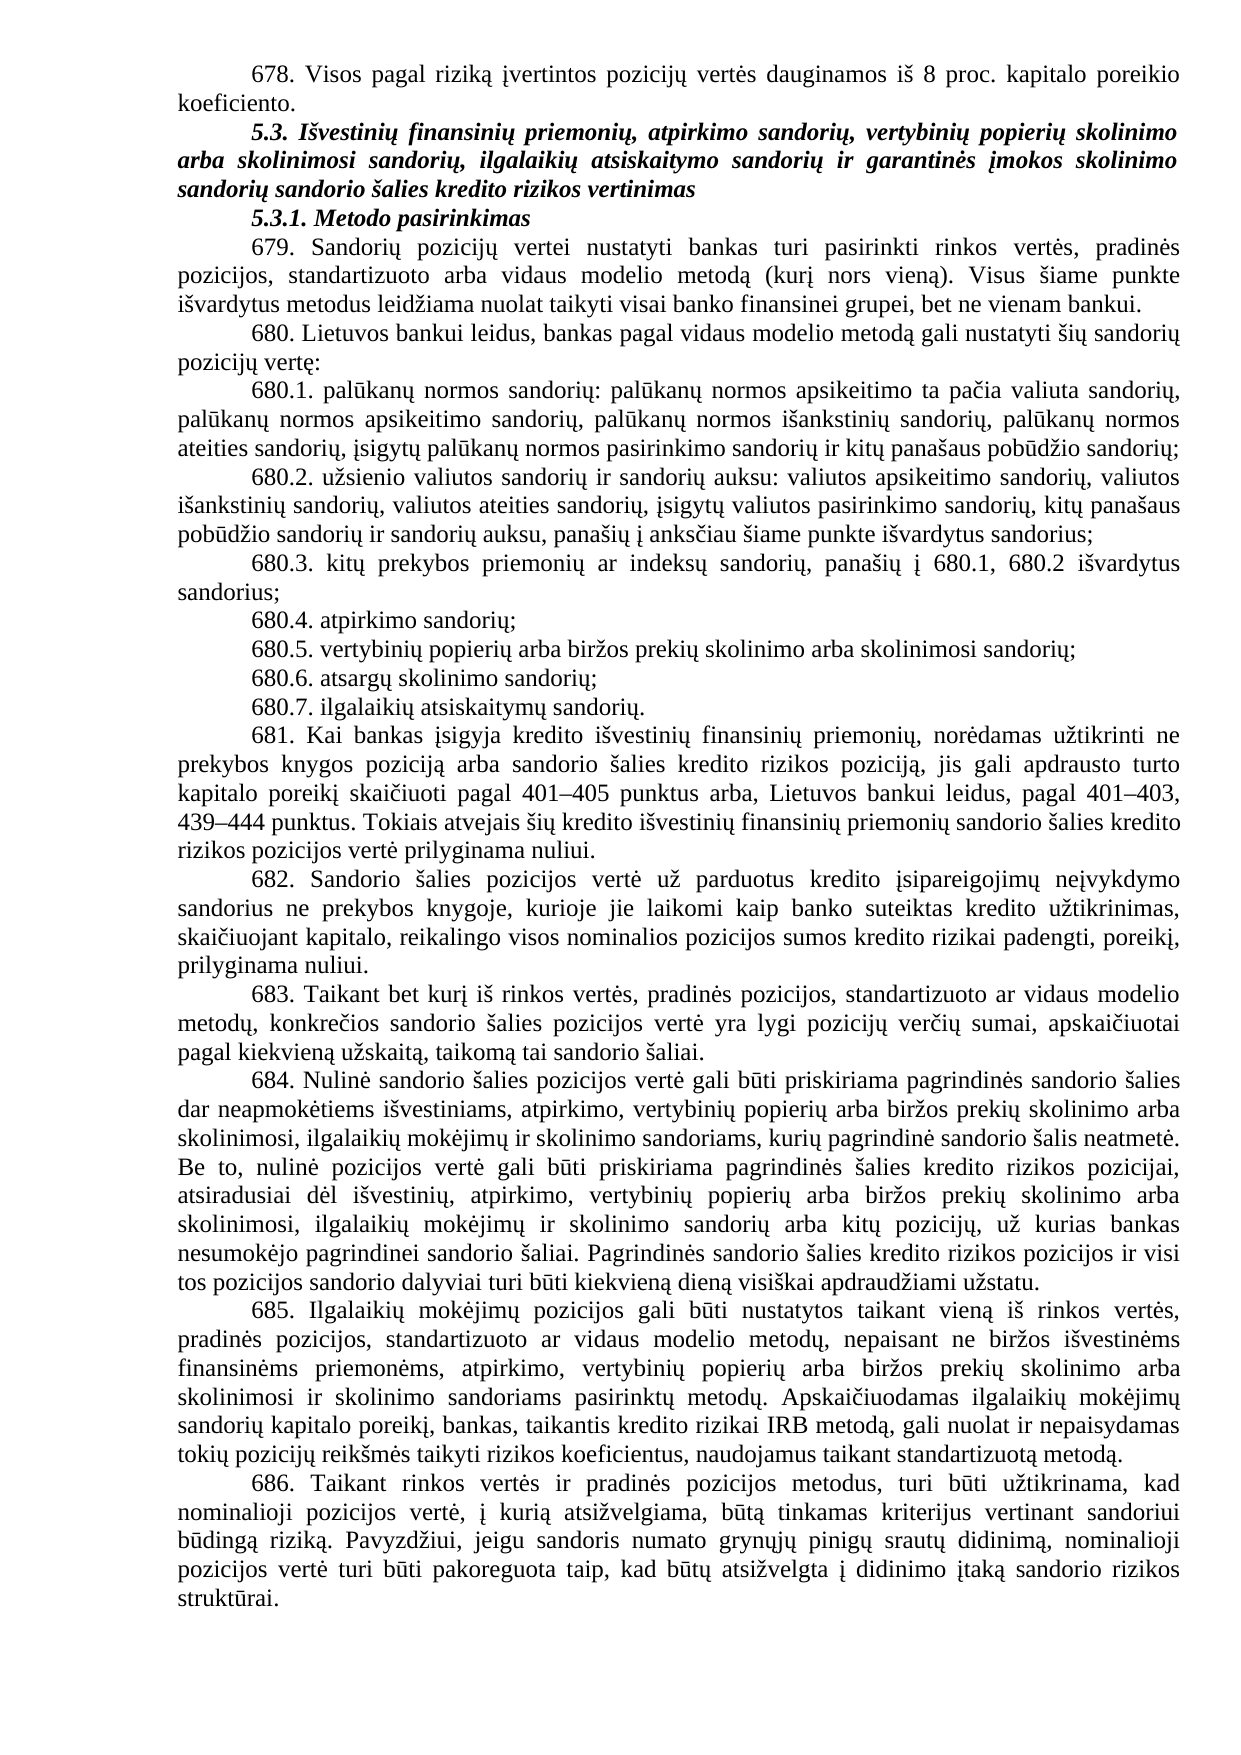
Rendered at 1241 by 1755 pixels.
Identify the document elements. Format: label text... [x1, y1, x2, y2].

text 685. Ilgalaikių mokėjimų pozicijos gali būti nustatytos taikant vieną iš rinkos vertės, pradinės pozicijos, standartizuoto ar vidaus modelio metodų, nepaisant ne biržos išvestinėms finansinėms priemonėms, atpirkimo, vertybinių popierių arba biržos prekių skolinimo arba skolinimosi ir skolinimo sandoriams pasirinktų metodų. Apskaičiuodamas ilgalaikių mokėjimų sandorių kapitalo poreikį, bankas, taikantis kredito rizikai IRB metodą, gali nuolat ir nepaisydamas tokių pozicijų reikšmės taikyti rizikos koeficientus, naudojamus taikant standartizuotą metodą. [177, 1295, 1181, 1468]
text 680. Lietuvos bankui leidus, bankas pagal vidaus modelio metodą gali nustatyti šių sandorių pozicijų vertę: [177, 318, 1181, 375]
text 686. Taikant rinkos vertės ir pradinės pozicijos metodus, turi būti užtikrinama, kad nominalioji pozicijos vertė, į kurią atsižvelgiama, būtą tinkamas kriterijus vertinant sandoriui būdingą riziką. Pavyzdžiui, jeigu sandoris numato grynųjų pinigų srautų didinimą, nominalioji pozicijos vertė turi būti pakoreguota taip, kad būtų atsižvelgta į didinimo įtaką sandorio rizikos struktūrai. [177, 1468, 1181, 1612]
text 5.3. Išvestinių finansinių priemonių, atpirkimo sandorių, vertybinių popierių skolinimo arba skolinimosi sandorių, ilgalaikių atsiskaitymo sandorių ir garantinės įmokos skolinimo sandorių sandorio šalies kredito rizikos vertinimas [177, 117, 1181, 203]
text 683. Taikant bet kurį iš rinkos vertės, pradinės pozicijos, standartizuoto ar vidaus modelio metodų, konkrečios sandorio šalies pozicijos vertė yra lygi pozicijų verčių sumai, apskaičiuotai pagal kiekvieną užskaitą, taikomą tai sandorio šaliai. [177, 979, 1181, 1065]
text 680.6. atsargų skolinimo sandorių; [177, 663, 1181, 692]
text 681. Kai bankas įsigyja kredito išvestinių finansinių priemonių, norėdamas užtikrinti ne prekybos knygos poziciją arba sandorio šalies kredito rizikos poziciją, jis gali apdrausto turto kapitalo poreikį skaičiuoti pagal 401–405 punktus arba, Lietuvos bankui leidus, pagal 401–403, 439–444 punktus. Tokiais atvejais šių kredito išvestinių finansinių priemonių sandorio šalies kredito rizikos pozicijos vertė prilyginama nuliui. [177, 720, 1181, 864]
text 680.5. vertybinių popierių arba biržos prekių skolinimo arba skolinimosi sandorių; [177, 634, 1181, 663]
text 680.4. atpirkimo sandorių; [177, 605, 1181, 634]
text 679. Sandorių pozicijų vertei nustatyti bankas turi pasirinkti rinkos vertės, pradinės pozicijos, standartizuoto arba vidaus modelio metodą (kurį nors vieną). Visus šiame punkte išvardytus metodus leidžiama nuolat taikyti visai banko finansinei grupei, bet ne vienam bankui. [177, 232, 1181, 318]
text 684. Nulinė sandorio šalies pozicijos vertė gali būti priskiriama pagrindinės sandorio šalies dar neapmokėtiems išvestiniams, atpirkimo, vertybinių popierių arba biržos prekių skolinimo arba skolinimosi, ilgalaikių mokėjimų ir skolinimo sandoriams, kurių pagrindinė sandorio šalis neatmetė. Be to, nulinė pozicijos vertė gali būti priskiriama pagrindinės šalies kredito rizikos pozicijai, atsiradusiai dėl išvestinių, atpirkimo, vertybinių popierių arba biržos prekių skolinimo arba skolinimosi, ilgalaikių mokėjimų ir skolinimo sandorių arba kitų pozicijų, už kurias bankas nesumokėjo pagrindinei sandorio šaliai. Pagrindinės sandorio šalies kredito rizikos pozicijos ir visi tos pozicijos sandorio dalyviai turi būti kiekvieną dieną visiškai apdraudžiami užstatu. [177, 1065, 1181, 1295]
text 680.7. ilgalaikių atsiskaitymų sandorių. [177, 692, 1181, 720]
text 680.1. palūkanų normos sandorių: palūkanų normos apsikeitimo ta pačia valiuta sandorių, palūkanų normos apsikeitimo sandorių, palūkanų normos išankstinių sandorių, palūkanų normos ateities sandorių, įsigytų palūkanų normos pasirinkimo sandorių ir kitų panašaus pobūdžio sandorių; [177, 375, 1181, 462]
text 682. Sandorio šalies pozicijos vertė už parduotus kredito įsipareigojimų neįvykdymo sandorius ne prekybos knygoje, kurioje jie laikomi kaip banko suteiktas kredito užtikrinimas, skaičiuojant kapitalo, reikalingo visos nominalios pozicijos sumos kredito rizikai padengti, poreikį, prilyginama nuliui. [177, 864, 1181, 979]
text 680.3. kitų prekybos priemonių ar indeksų sandorių, panašių į 680.1, 680.2 išvardytus sandorius; [177, 548, 1181, 605]
text 680.2. užsienio valiutos sandorių ir sandorių auksu: valiutos apsikeitimo sandorių, valiutos išankstinių sandorių, valiutos ateities sandorių, įsigytų valiutos pasirinkimo sandorių, kitų panašaus pobūdžio sandorių ir sandorių auksu, panašių į anksčiau šiame punkte išvardytus sandorius; [177, 462, 1181, 548]
text 678. Visos pagal riziką įvertintos pozicijų vertės dauginamos iš 8 proc. kapitalo poreikio koeficiento. [177, 59, 1181, 117]
text 5.3.1. Metodo pasirinkimas [177, 203, 1181, 232]
